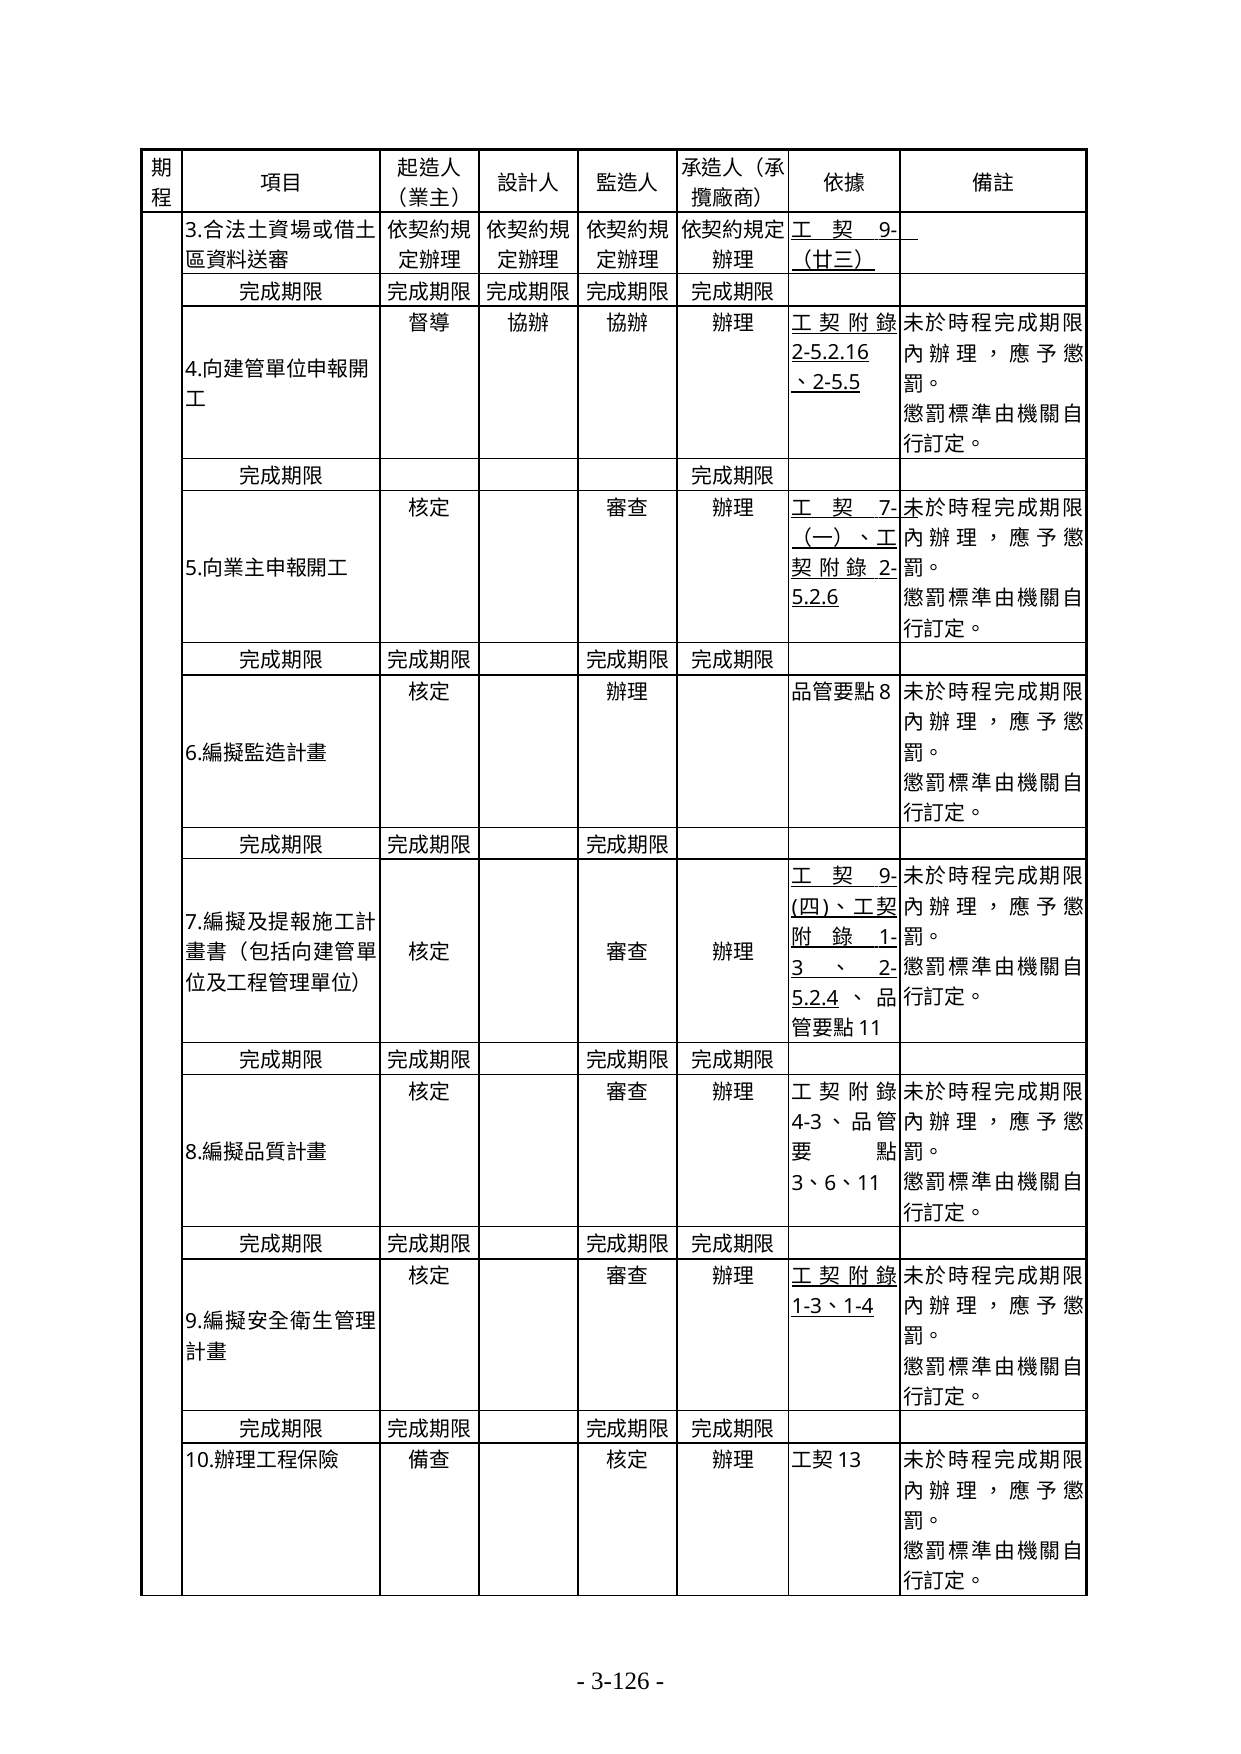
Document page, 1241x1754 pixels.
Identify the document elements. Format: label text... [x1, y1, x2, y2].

table_cell 未於時程完成期限內辦理，應予懲罰。 懲罰標準由機關自行訂定。 [901, 307, 1085, 458]
table_cell 依契約規定辦理 [381, 213, 478, 273]
table_cell 5.向業主申報開工 [183, 491, 379, 642]
table_header 依據 [789, 151, 899, 211]
table_cell [789, 1043, 899, 1073]
table_cell 工契13 [789, 1444, 899, 1595]
table_cell [678, 828, 788, 858]
table_cell 完成期限 [381, 1411, 478, 1442]
table_cell 工契9-（廿三） [789, 213, 899, 273]
table_cell [789, 1227, 899, 1258]
table_cell 核定 [381, 1075, 478, 1226]
table_cell 辦理 [678, 307, 788, 458]
table_cell [480, 1075, 577, 1226]
table_cell 辦理 [678, 1444, 788, 1595]
table_cell 審查 [579, 860, 676, 1042]
table_cell 備查 [381, 1444, 478, 1595]
table_header 期程 [143, 151, 181, 211]
table_cell 完成期限 [579, 1411, 676, 1442]
table_cell 完成期限 [381, 1043, 478, 1073]
table_cell [480, 1260, 577, 1410]
table_header 項目 [183, 151, 379, 211]
table_cell [901, 1411, 1085, 1442]
table_cell [901, 459, 1085, 489]
table_cell [480, 1227, 577, 1258]
table_cell 完成期限 [579, 274, 676, 305]
table_cell 完成期限 [381, 643, 478, 674]
table_cell 未於時程完成期限內辦理，應予懲罰。 懲罰標準由機關自行訂定。 [901, 860, 1085, 1042]
table_cell [789, 643, 899, 674]
table_cell 8.編擬品質計畫 [183, 1075, 379, 1226]
table_header 設計人 [480, 151, 577, 211]
table_cell 完成期限 [183, 459, 379, 489]
table_cell [480, 491, 577, 642]
table_cell [143, 213, 181, 1595]
table_cell [901, 274, 1085, 305]
table_cell 完成期限 [678, 1227, 788, 1258]
table_cell [789, 828, 899, 858]
table_cell [480, 676, 577, 826]
table_cell [480, 860, 577, 1042]
table_cell 未於時程完成期限內辦理，應予懲罰。 懲罰標準由機關自行訂定。 [901, 676, 1085, 826]
table_cell 核定 [381, 491, 478, 642]
table_cell 10.辦理工程保險 [183, 1444, 379, 1595]
table_cell 6.編擬監造計畫 [183, 676, 379, 826]
table_cell 未於時程完成期限內辦理，應予懲罰。 懲罰標準由機關自行訂定。 [901, 491, 1085, 642]
table_cell 核定 [381, 860, 478, 1042]
table_cell 完成期限 [579, 1227, 676, 1258]
table_cell 完成期限 [183, 1043, 379, 1073]
table_cell 完成期限 [579, 828, 676, 858]
table_cell 工契7-（一）、工契附錄2-5.2.6 [789, 491, 899, 642]
table_cell [901, 828, 1085, 858]
table_cell [789, 1411, 899, 1442]
table_cell [901, 643, 1085, 674]
table_cell 未於時程完成期限內辦理，應予懲罰。 懲罰標準由機關自行訂定。 [901, 1075, 1085, 1226]
table_cell 辦理 [579, 676, 676, 826]
table_cell 辦理 [678, 860, 788, 1042]
table_cell 審查 [579, 1075, 676, 1226]
table_cell 辦理 [678, 1075, 788, 1226]
table_cell 完成期限 [678, 643, 788, 674]
table_cell 工契附錄2-5.2.16、2-5.5 [789, 307, 899, 458]
table_cell 品管要點8 [789, 676, 899, 826]
table_header 承造人（承攬廠商） [678, 151, 788, 211]
table_cell [789, 274, 899, 305]
table_cell 完成期限 [183, 828, 379, 858]
table_cell 協辦 [480, 307, 577, 458]
table_cell [480, 1043, 577, 1073]
table_cell [901, 1227, 1085, 1258]
table_cell [480, 1444, 577, 1595]
table_cell 工契9-(四)、工契附錄1-3、2-5.2.4、品管要點11 [789, 860, 899, 1042]
table_cell 4.向建管單位申報開 工 [183, 307, 379, 458]
table_cell [901, 213, 1085, 273]
table_cell 辦理 [678, 491, 788, 642]
table_cell 完成期限 [678, 1043, 788, 1073]
table_cell 完成期限 [381, 828, 478, 858]
table_cell 完成期限 [183, 643, 379, 674]
table_cell 3.合法土資場或借土區資料送審 [183, 213, 379, 273]
table_cell 辦理 [678, 1260, 788, 1410]
table_cell 審查 [579, 1260, 676, 1410]
table_cell 核定 [381, 676, 478, 826]
table_cell 審查 [579, 491, 676, 642]
table_cell 核定 [381, 1260, 478, 1410]
table_cell 未於時程完成期限內辦理，應予懲罰。 懲罰標準由機關自行訂定。 [901, 1260, 1085, 1410]
table_cell 完成期限 [381, 1227, 478, 1258]
table_cell [579, 459, 676, 489]
table_cell 完成期限 [183, 1227, 379, 1258]
table_cell 完成期限 [678, 459, 788, 489]
table_cell 依契約規定辦理 [678, 213, 788, 273]
table_cell [480, 828, 577, 858]
table_header 起造人（業主） [381, 151, 478, 211]
table_cell 7.編擬及提報施工計畫書（包括向建管單位及工程管理單位） [183, 859, 379, 1042]
table_cell [480, 459, 577, 489]
table_cell 督導 [381, 307, 478, 458]
table_cell 工契附錄1-3、1-4 [789, 1260, 899, 1410]
table_cell 完成期限 [678, 1411, 788, 1442]
table_cell [480, 643, 577, 674]
table_cell [678, 676, 788, 826]
table_cell 完成期限 [678, 274, 788, 305]
table_cell 依契約規定辦理 [579, 213, 676, 273]
table_cell 完成期限 [480, 274, 577, 305]
table_cell 完成期限 [183, 1411, 379, 1442]
table_cell 未於時程完成期限內辦理，應予懲罰。 懲罰標準由機關自行訂定。 [901, 1444, 1085, 1595]
table_cell 協辦 [579, 307, 676, 458]
table_header 監造人 [579, 151, 676, 211]
table_cell 完成期限 [579, 643, 676, 674]
table_cell 完成期限 [579, 1043, 676, 1073]
table_cell [901, 1043, 1085, 1073]
table_cell 依契約規定辦理 [480, 213, 577, 273]
table_cell 核定 [579, 1444, 676, 1595]
table_cell 9.編擬安全衛生管理計畫 [183, 1260, 379, 1410]
table_cell 工契附錄4-3、品管要點3、6、11 [789, 1075, 899, 1226]
table_cell [480, 1411, 577, 1442]
table_cell 完成期限 [381, 274, 478, 305]
table_cell [789, 459, 899, 489]
table_cell 完成期限 [183, 274, 379, 305]
table_cell [381, 459, 478, 489]
table_header 備註 [901, 151, 1085, 211]
